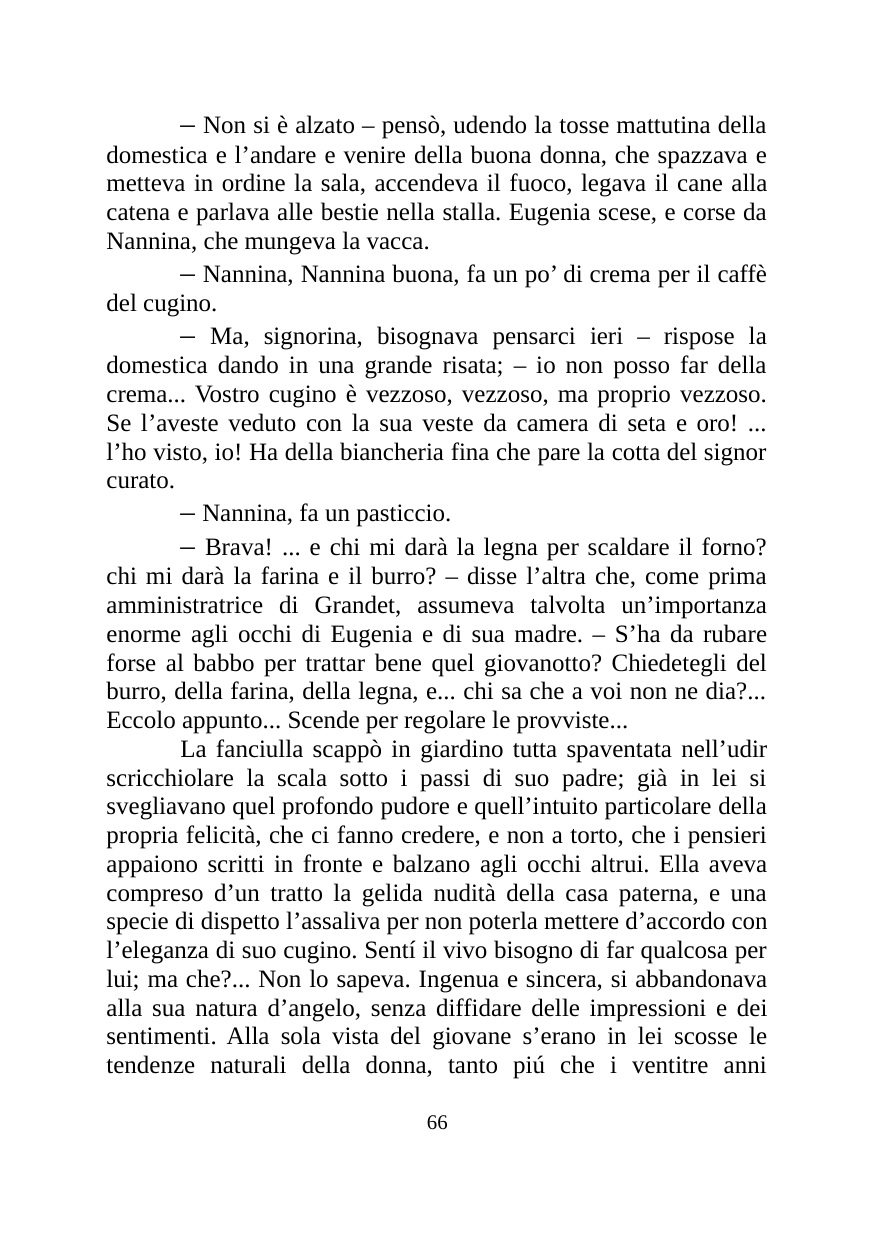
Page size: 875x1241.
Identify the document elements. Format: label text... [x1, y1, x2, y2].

text – Ma, signorina, bisognava pensarci ieri – rispose la domestica dando in una grande risata; – io non posso far della crema... Vostro cugino è vezzoso, vezzoso, ma proprio vezzoso. Se l’aveste veduto con la sua veste da camera di seta e oro! ... l’ho visto, io! Ha della biancheria fina che pare la cotta del signor curato. [106, 317, 768, 494]
text – Nannina, Nannina buona, fa un po’ di crema per il caffè del cugino. [106, 255, 768, 317]
text La fanciulla scappò in giardino tutta spaventata nell’udir scricchiolare la scala sotto i passi di suo padre; già in lei si svegliavano quel profondo pudore e quell’intuito particolare della propria felicità, che ci fanno credere, e non a torto, che i pensieri appaiono scritti in fronte e balzano agli occhi altrui. Ella aveva compreso d’un tratto la gelida nudità della casa paterna, e una specie di dispetto l’assaliva per non poterla mettere d’accordo con l’eleganza di suo cugino. Sentí il vivo bisogno di far qualcosa per lui; ma che?... Non lo sapeva. Ingenua e sincera, si abbandonava alla sua natura d’angelo, senza diffidare delle impressioni e dei sentimenti. Alla sola vista del giovane s’erano in lei scosse le tendenze naturali della donna, tanto piú che i ventitre anni [106, 734, 768, 1079]
text – Non si è alzato – pensò, udendo la tosse mattutina della domestica e l’andare e venire della buona donna, che spazzava e metteva in ordine la sala, accendeva il fuoco, legava il cane alla catena e parlava alle bestie nella stalla. Eugenia scese, e corse da Nannina, che mungeva la vacca. [106, 106, 768, 255]
text – Nannina, fa un pasticcio. [106, 494, 768, 528]
text – Brava! ... e chi mi darà la legna per scaldare il forno? chi mi darà la farina e il burro? – disse l’altra che, come prima amministratrice di Grandet, assumeva talvolta un’importanza enorme agli occhi di Eugenia e di sua madre. – S’ha da rubare forse al babbo per trattar bene quel giovanotto? Chiedetegli del burro, della farina, della legna, e... chi sa che a voi non ne dia?... Eccolo appunto... Scende per regolare le provviste... [106, 528, 768, 734]
